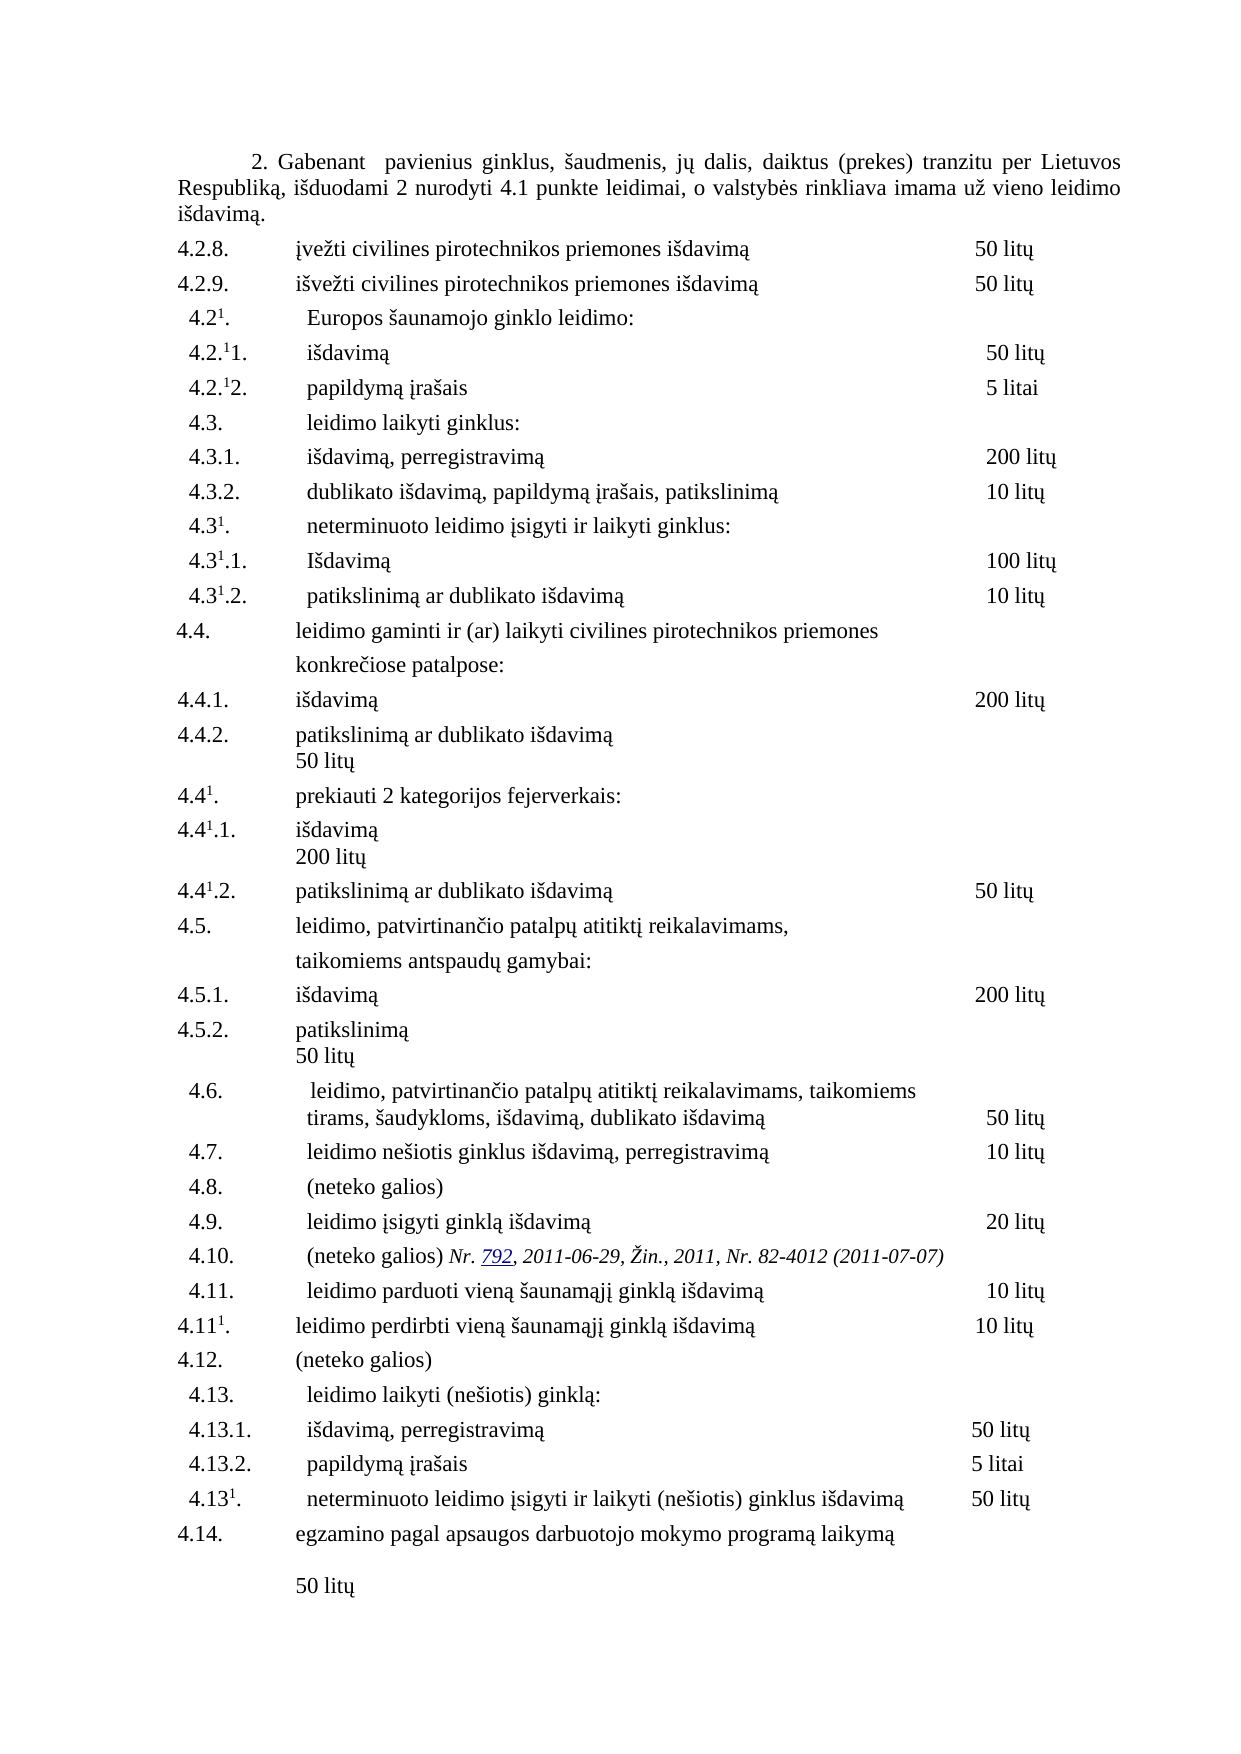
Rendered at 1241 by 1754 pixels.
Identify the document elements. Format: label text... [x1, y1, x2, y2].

table_cell [986, 513, 1133, 547]
table_cell papildymą įrašais [307, 1451, 971, 1485]
table_header 4.13. [177, 1381, 307, 1416]
table_header 50 litų [986, 1077, 1133, 1138]
table_cell 4.11. [177, 1277, 307, 1312]
text taikomiems antspaudų gamybai: [177, 947, 1122, 973]
table_cell 4.31.1. [177, 547, 307, 582]
table_cell [986, 1173, 1133, 1208]
table_cell 4.2.12. [177, 374, 307, 408]
table_cell 4.3.2. [177, 478, 307, 513]
table_header 4.6. [177, 1077, 307, 1138]
text 4.5. leidimo, patvirtinančio patalpų atitiktį reikalavimams, [177, 912, 1122, 938]
table_cell leidimo parduoti vieną šaunamąjį ginklą išdavimą [307, 1277, 986, 1312]
table_cell 4.31. [177, 513, 307, 547]
table_cell 4.10. [177, 1243, 307, 1277]
table_cell [986, 1243, 1133, 1277]
table_header [971, 1381, 1119, 1416]
text 4.5.1. išdavimą 200 litų [177, 982, 1122, 1008]
text 4.41. prekiauti 2 kategorijos fejerverkais: [177, 782, 915, 808]
table_cell 50 litų [986, 339, 1133, 374]
text 4.4. leidimo gaminti ir (ar) laikyti civilines pirotechnikos priemones [176, 617, 974, 643]
table_cell išdavimą, perregistravimą [307, 443, 986, 478]
table_cell išdavimą, perregistravimą [307, 1416, 971, 1451]
table_cell 10 litų [986, 582, 1133, 617]
table_cell Išdavimą [307, 547, 986, 582]
table_cell 4.13.1. [177, 1416, 307, 1451]
table_cell leidimo nešiotis ginklus išdavimą, perregistravimą [307, 1138, 986, 1173]
text 4.5.2. patikslinimą 50 litų [177, 1016, 945, 1069]
table_cell 5 litai [986, 374, 1133, 408]
table_header leidimo laikyti (nešiotis) ginklą: [307, 1381, 971, 1416]
text konkrečiose patalpose: [176, 651, 974, 678]
table_cell 200 litų [986, 443, 1133, 478]
table_cell [986, 409, 1133, 443]
table_cell (neteko galios) Nr. 792, 2011-06-29, Žin., 2011, Nr. 82-4012 (2011-07-07) [307, 1243, 986, 1277]
text 2. Gabenant pavienius ginklus, šaudmenis, jų dalis, daiktus (prekes) tranzitu per Lietuvos Respubliką, išduodami 2 nurodyti 4.1 punkte leidimai, o valstybės rinkliava imama už vieno leidimo išdavimą. [177, 148, 1122, 227]
table_cell dublikato išdavimą, papildymą įrašais, patikslinimą [307, 478, 986, 513]
text 4.12. (neteko galios) [177, 1346, 945, 1373]
text 4.4.2. patikslinimą ar dublikato išdavimą 50 litų [177, 721, 945, 773]
table_cell 4.131. [177, 1485, 307, 1520]
table_cell 4.13.2. [177, 1451, 307, 1485]
table_cell 4.3. [177, 409, 307, 443]
table_header 4.21. [177, 305, 307, 339]
table_cell 10 litų [986, 478, 1133, 513]
table_cell 50 litų [971, 1416, 1119, 1451]
table_cell leidimo laikyti ginklus: [307, 409, 986, 443]
text 4.41.2. patikslinimą ar dublikato išdavimą 50 litų [177, 877, 1122, 904]
table_cell neterminuoto leidimo įsigyti ir laikyti (nešiotis) ginklus išdavimą [307, 1485, 971, 1520]
text 4.2.9. išvežti civilines pirotechnikos priemones išdavimą 50 litų [177, 270, 1122, 296]
table_cell patikslinimą ar dublikato išdavimą [307, 582, 986, 617]
table_cell 4.2.11. [177, 339, 307, 374]
table_cell 4.8. [177, 1173, 307, 1208]
table_cell išdavimą [307, 339, 986, 374]
table_cell 4.31.2. [177, 582, 307, 617]
text 4.111. leidimo perdirbti vieną šaunamąjį ginklą išdavimą 10 litų [177, 1312, 1122, 1338]
table_cell (neteko galios) [307, 1173, 986, 1208]
text 4.14. egzamino pagal apsaugos darbuotojo mokymo programą laikymą 50 litų [177, 1520, 945, 1599]
table_cell 20 litų [986, 1208, 1133, 1242]
table_cell 4.7. [177, 1138, 307, 1173]
table_header leidimo, patvirtinančio patalpų atitiktį reikalavimams, taikomiems tirams, šaudykloms, išdavimą, dublikato išdavimą [307, 1077, 986, 1138]
table_header [986, 305, 1133, 339]
table_cell 10 litų [986, 1138, 1133, 1173]
table_header Europos šaunamojo ginklo leidimo: [307, 305, 986, 339]
table_cell 5 litai [971, 1451, 1119, 1485]
table_cell papildymą įrašais [307, 374, 986, 408]
table_cell 4.9. [177, 1208, 307, 1242]
text 4.4.1. išdavimą 200 litų [177, 686, 1137, 712]
table_cell 100 litų [986, 547, 1133, 582]
table_cell leidimo įsigyti ginklą išdavimą [307, 1208, 986, 1242]
table_cell neterminuoto leidimo įsigyti ir laikyti ginklus: [307, 513, 986, 547]
text 4.41.1. išdavimą 200 litų [177, 816, 915, 869]
table_cell 50 litų [971, 1485, 1119, 1520]
text 4.2.8. įvežti civilines pirotechnikos priemones išdavimą 50 litų [177, 235, 1226, 261]
table_cell 10 litų [986, 1277, 1133, 1312]
table_cell 4.3.1. [177, 443, 307, 478]
